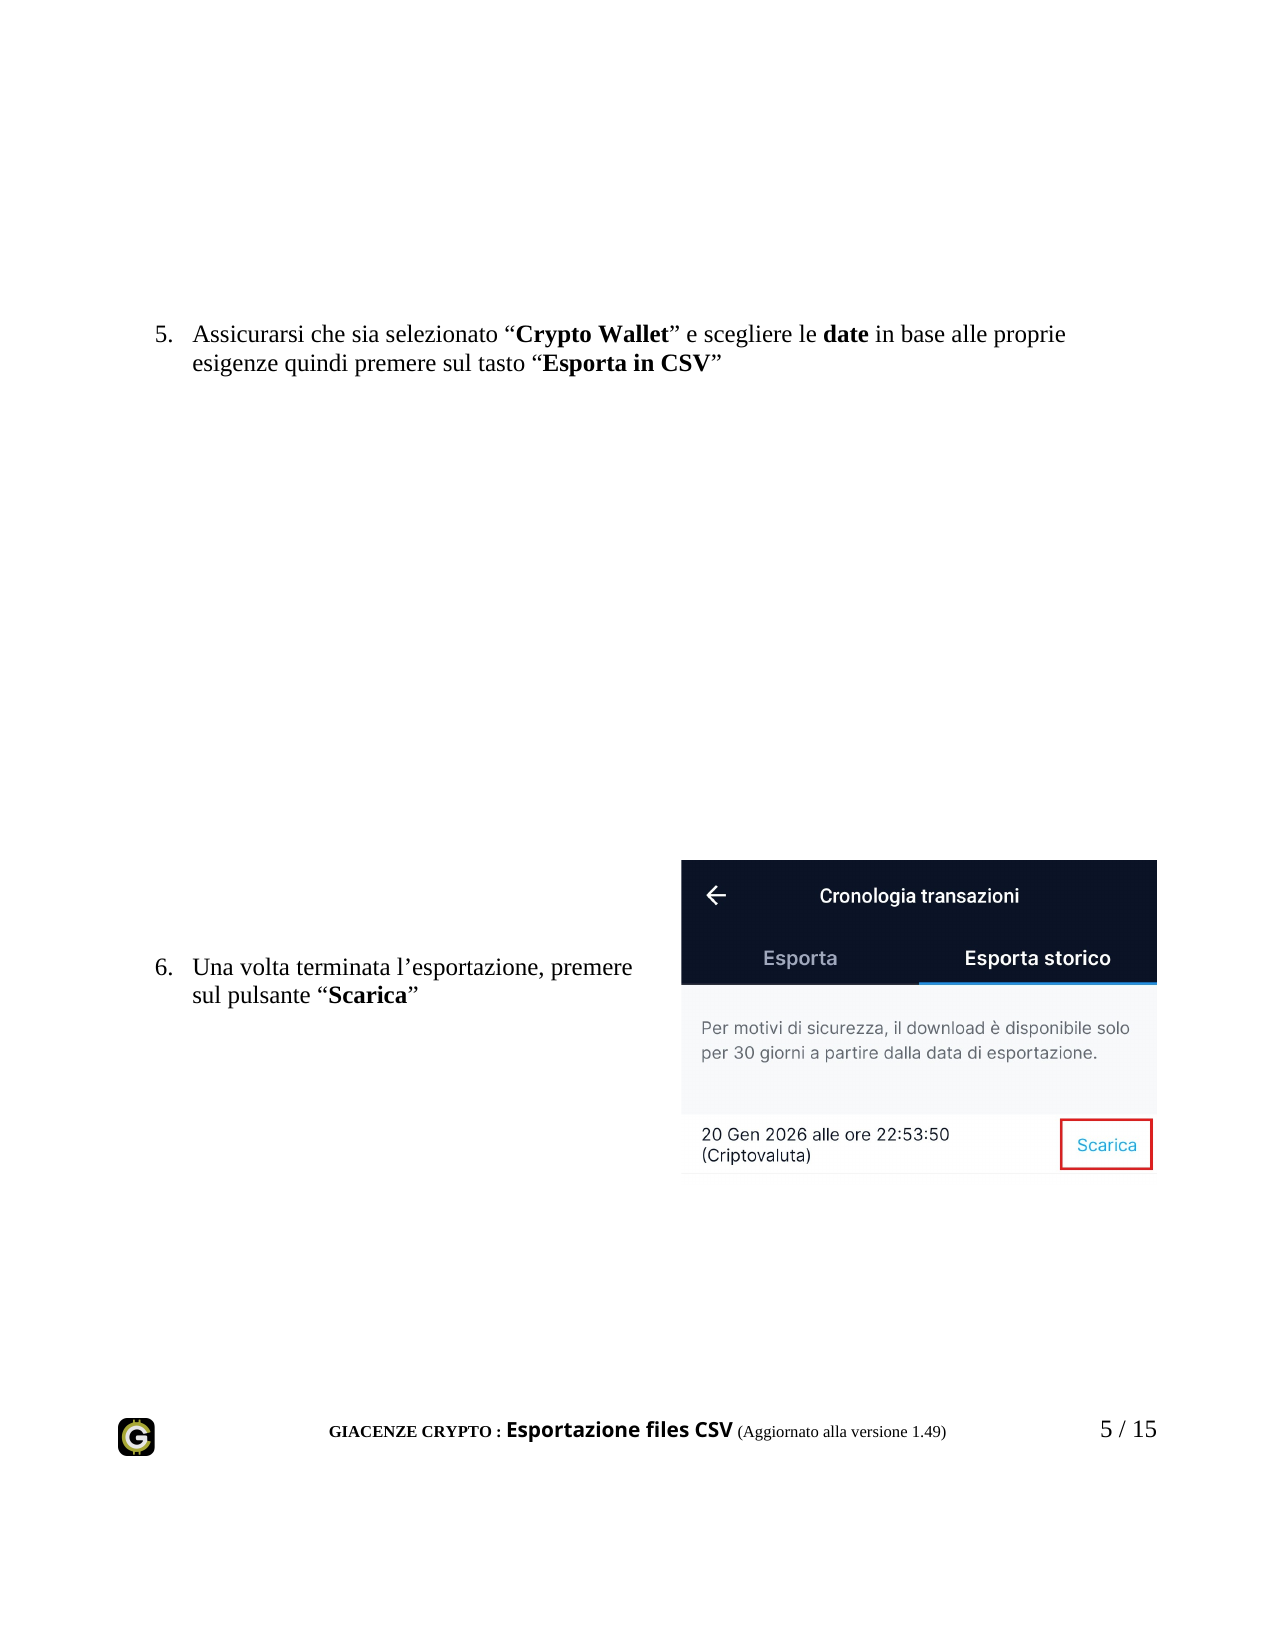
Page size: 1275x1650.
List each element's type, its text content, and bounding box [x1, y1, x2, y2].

list Una volta terminata l’esportazione, premere sul pulsante “Scarica” [154, 952, 681, 1009]
picture [681, 860, 1157, 1185]
picture [118, 1418, 155, 1456]
list Assicurarsi che sia selezionato “Crypto Wallet” e scegliere le date in base alle proprie esigenze quindi premere sul tasto “Esporta in CSV” [154, 319, 1157, 377]
